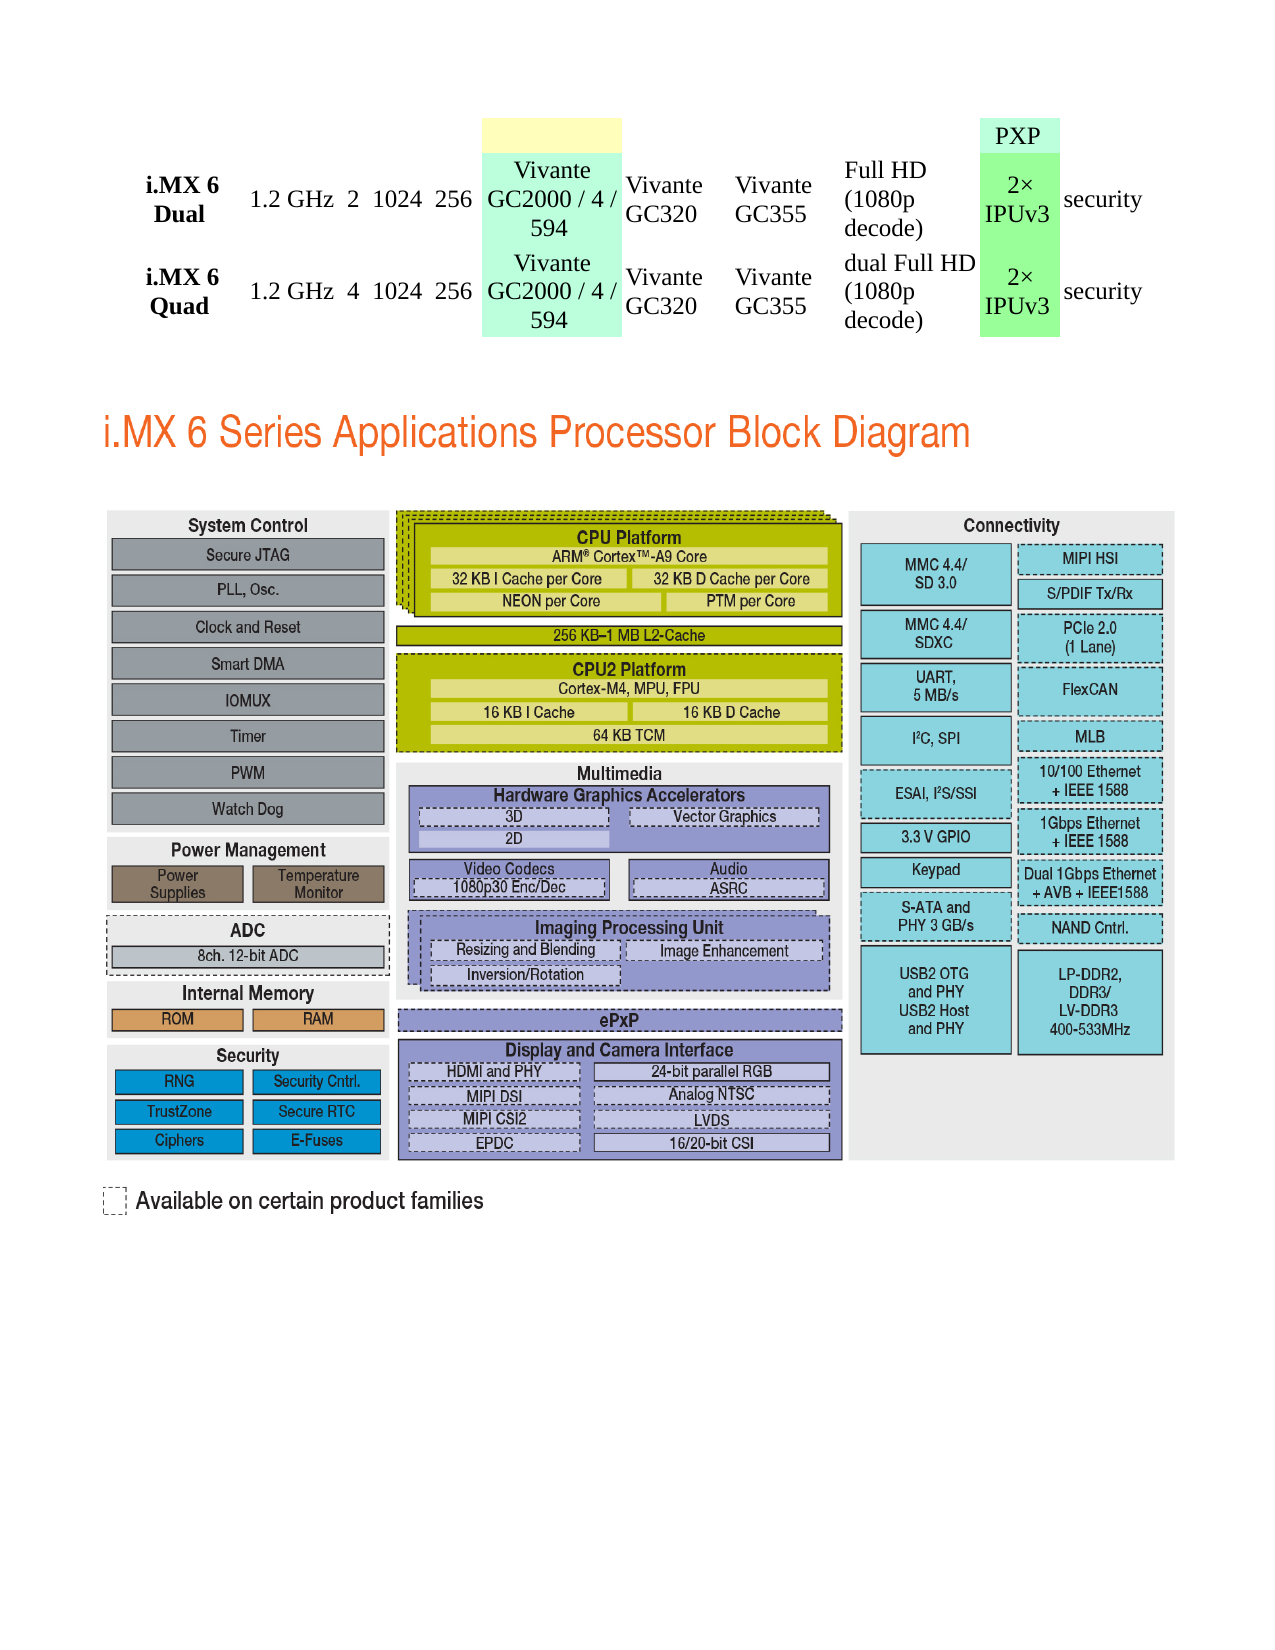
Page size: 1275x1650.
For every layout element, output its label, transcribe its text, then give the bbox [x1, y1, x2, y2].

table_cell 1024 [369, 245, 432, 337]
table_cell [369, 118, 432, 153]
table_cell Vivante GC355 [732, 153, 841, 245]
table_cell Vivante GC320 [622, 245, 732, 337]
table_cell [344, 118, 369, 153]
table_cell 2× IPUv3 [980, 245, 1060, 337]
table_cell [732, 118, 841, 153]
table_cell security [1060, 153, 1157, 245]
table_cell PXP [980, 118, 1060, 153]
picture [91, 389, 1184, 1233]
table_cell [118, 118, 246, 153]
table_cell 256 [432, 245, 482, 337]
table_cell 256 [432, 153, 482, 245]
table_cell security [1060, 245, 1157, 337]
table_cell Vivante GC2000 / 4 / 594 [482, 153, 622, 245]
table_cell [246, 118, 344, 153]
table_cell [1060, 118, 1157, 153]
table_cell i.MX 6 Quad [118, 245, 246, 337]
table_cell 2 [344, 153, 369, 245]
table_cell 1.2 GHz [246, 153, 344, 245]
table_cell [432, 118, 482, 153]
table_cell Vivante GC320 [622, 153, 732, 245]
table_cell 4 [344, 245, 369, 337]
table_cell [622, 118, 732, 153]
table_cell [482, 118, 622, 153]
table_cell i.MX 6 Dual [118, 153, 246, 245]
table_cell 2× IPUv3 [980, 153, 1060, 245]
table_cell 1024 [369, 153, 432, 245]
table_cell Vivante GC355 [732, 245, 841, 337]
table_cell 1.2 GHz [246, 245, 344, 337]
table_cell Vivante GC2000 / 4 / 594 [482, 245, 622, 337]
table_cell [841, 118, 980, 153]
table_cell dual Full HD (1080p decode) [841, 245, 980, 337]
table_cell Full HD (1080p decode) [841, 153, 980, 245]
